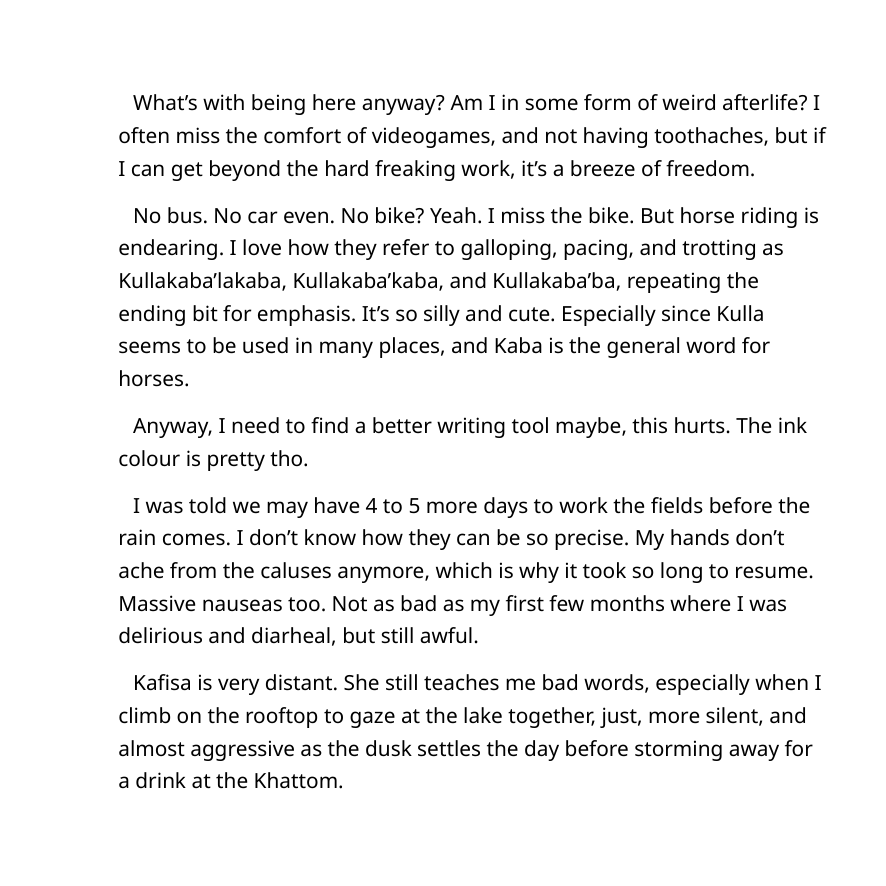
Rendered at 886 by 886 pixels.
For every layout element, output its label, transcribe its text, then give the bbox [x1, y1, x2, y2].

text No bus. No car even. No bike? Yeah. I miss the bike. But horse riding is endearing. I love how they refer to galloping, pacing, and trotting as Kullakaba’lakaba, Kullakaba’kaba, and Kullakaba’ba, repeating the ending bit for emphasis. It’s so silly and cute. Especially since Kulla seems to be used in many places, and Kaba is the general word for horses. [118, 201, 827, 392]
text I was told we may have 4 to 5 more days to work the fields before the rain comes. I don’t know how they can be so precise. My hands don’t ache from the caluses anymore, which is why it took so long to resume. Massive nauseas too. Not as bad as my first few months where I was delirious and diarheal, but still awful. [118, 491, 827, 650]
text What’s with being here anyway? Am I in some form of weird afterlife? I often miss the comfort of videogames, and not having toothaches, but if I can get beyond the hard freaking work, it’s a breeze of freedom. [118, 88, 827, 182]
text Anyway, I need to find a better writing tool maybe, this hurts. The ink colour is pretty tho. [118, 411, 827, 472]
text Kafisa is very distant. She still teaches me bad words, especially when I climb on the rooftop to gaze at the lake together, just, more silent, and almost aggressive as the dusk settles the day before storming away for a drink at the Khattom. [118, 668, 827, 795]
